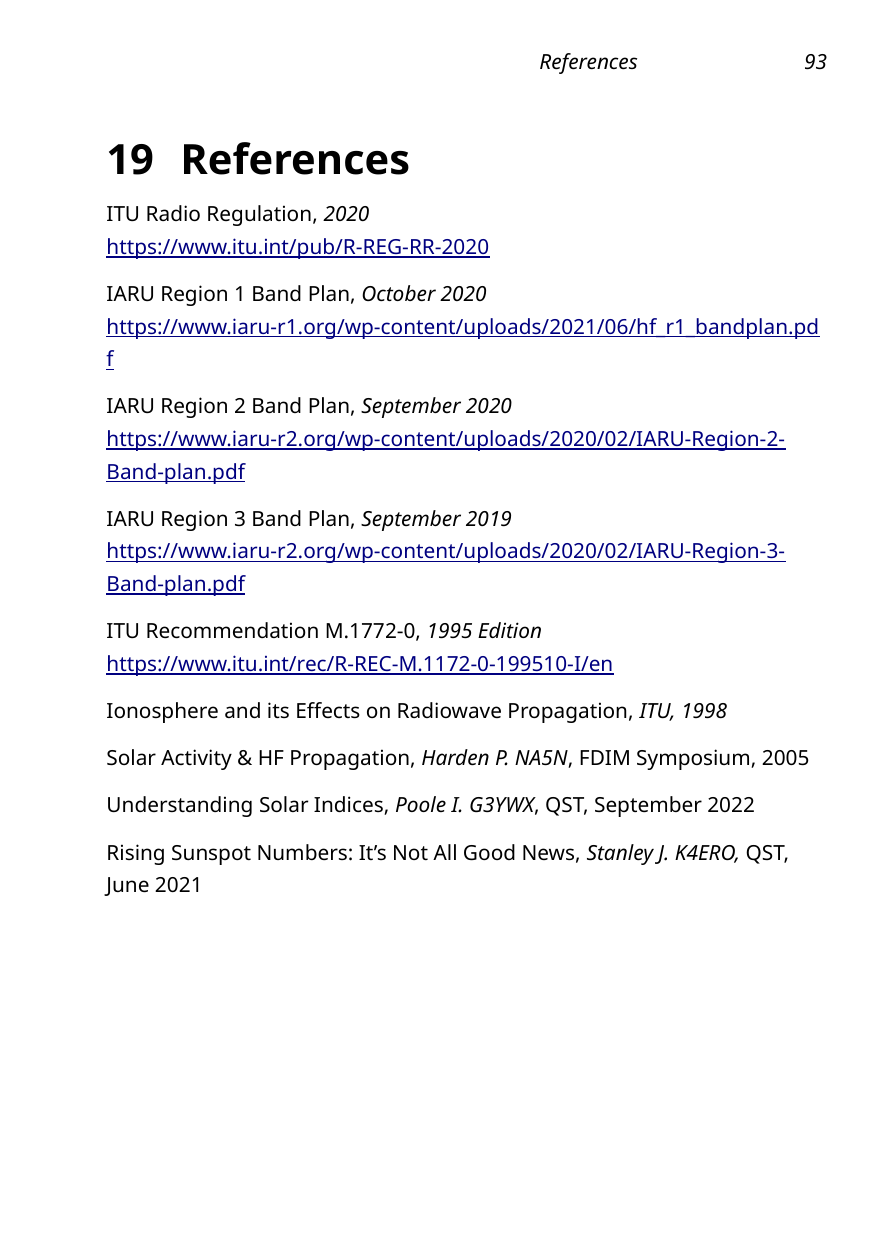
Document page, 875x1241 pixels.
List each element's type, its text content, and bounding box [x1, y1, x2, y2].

text ITU Recommendation M.1772-0, 1995 Edition https://www.itu.int/rec/R-REC-M.1172-0-199510-I/en [106, 616, 827, 677]
subtitle References [106, 130, 827, 187]
text IARU Region 3 Band Plan, September 2019 https://www.iaru-r2.org/wp-content/uploads/2020/02/IARU-Region-3-Band-plan.pdf [106, 504, 827, 598]
text Ionosphere and its Effects on Radiowave Propagation, ITU, 1998 [106, 696, 827, 725]
text Rising Sunspot Numbers: It’s Not All Good News, Stanley J. K4ERO, QST, June 2021 [106, 838, 827, 899]
text ITU Radio Regulation, 2020 https://www.itu.int/pub/R-REG-RR-2020 [106, 199, 827, 261]
text Solar Activity & HF Propagation, Harden P. NA5N, FDIM Symposium, 2005 [106, 743, 827, 772]
text IARU Region 1 Band Plan, October 2020 https://www.iaru-r1.org/wp-content/uploads/2021/06/hf_r1_bandplan.pdf [106, 279, 827, 373]
text IARU Region 2 Band Plan, September 2020 https://www.iaru-r2.org/wp-content/uploads/2020/02/IARU-Region-2-Band-plan.pdf [106, 392, 827, 485]
text Understanding Solar Indices, Poole I. G3YWX, QST, September 2022 [106, 791, 827, 819]
